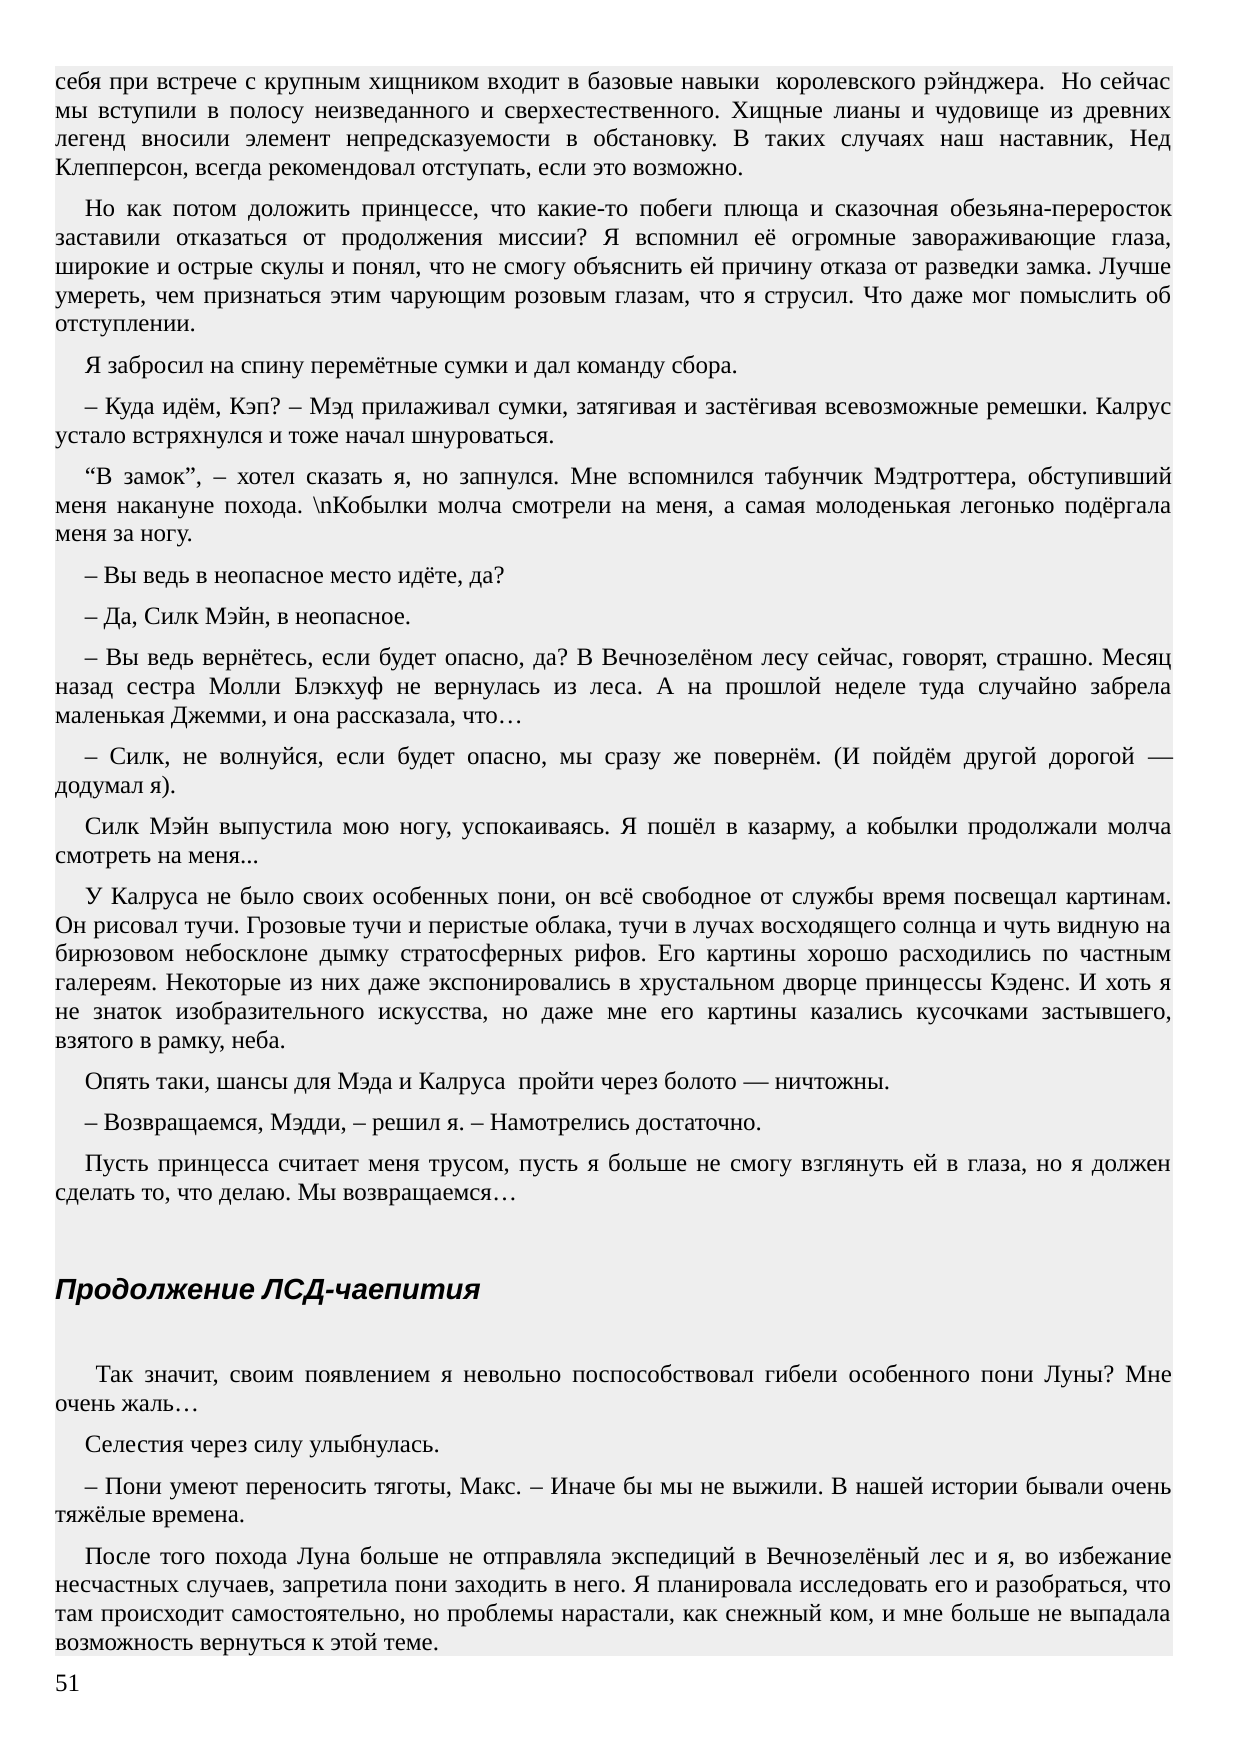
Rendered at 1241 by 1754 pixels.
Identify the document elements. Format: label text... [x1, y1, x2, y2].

text – Вы ведь вернётесь, если будет опасно, да? В Вечнозелёном лесу сейчас, говорят, страшно. Месяц назад сестра Молли Блэкхуф не вернулась из леса. А на прошлой неделе туда случайно забрела маленькая Джемми, и она рассказала, что… [55, 642, 1173, 728]
text Я забросил на спину перемётные сумки и дал команду сбора. [55, 350, 1173, 378]
text – Куда идём, Кэп? – Мэд прилаживал сумки, затягивая и застёгивая всевозможные ремешки. Калрус устало встряхнулся и тоже начал шнуроваться. [55, 391, 1173, 448]
text – Силк, не волнуйся, если будет опасно, мы сразу же повернём. (И пойдём другой дорогой — додумал я). [55, 741, 1173, 798]
text – Вы ведь в неопасное место идёте, да? [55, 560, 1173, 588]
text – Да, Силк Мэйн, в неопасное. [55, 601, 1173, 630]
text – Возвращаемся, Мэдди, – решил я. – Намотрелись достаточно. [55, 1107, 1173, 1136]
text Так значит, своим появлением я невольно поспособствовал гибели особенного пони Луны? Мне очень жаль… [55, 1359, 1173, 1417]
text Пусть принцесса считает меня трусом, пусть я больше не смогу взглянуть ей в глаза, но я должен сделать то, что делаю. Мы возвращаемся… [55, 1148, 1173, 1206]
subtitle Продолжение ЛСД-чаепития [55, 1272, 1173, 1306]
text У Калруса не было своих особенных пони, он всё свободное от службы время посвещал картинам. Он рисовал тучи. Грозовые тучи и перистые облака, тучи в лучах восходящего солнца и чуть видную на бирюзовом небосклоне дымку стратосферных рифов. Его картины хорошо расходились по частным галереям. Некоторые из них даже экспонировались в хрустальном дворце принцессы Кэденс. И хоть я не знаток изобразительного искусства, но даже мне его картины казались кусочками застывшего, взятого в рамку, неба. [55, 881, 1173, 1053]
text Опять таки, шансы для Мэда и Калруса пройти через болото — ничтожны. [55, 1066, 1173, 1095]
text Но как потом доложить принцессе, что какие-то побеги плюща и сказочная обезьяна-переросток заставили отказаться от продолжения миссии? Я вспомнил её огромные завораживающие глаза, широкие и острые скулы и понял, что не смогу объяснить ей причину отказа от разведки замка. Лучше умереть, чем признаться этим чарующим розовым глазам, что я струсил. Что даже мог помыслить об отступлении. [55, 193, 1173, 337]
text себя при встрече с крупным хищником входит в базовые навыки королевского рэйнджера. Но сейчас мы вступили в полосу неизведанного и сверхестественного. Хищные лианы и чудовище из древних легенд вносили элемент непредсказуемости в обстановку. В таких случаях наш наставник, Нед Клепперсон, всегда рекомендовал отступать, если это возможно. [55, 66, 1173, 181]
text Силк Мэйн выпустила мою ногу, успокаиваясь. Я пошёл в казарму, а кобылки продолжали молча смотреть на меня... [55, 811, 1173, 868]
text – Пони умеют переносить тяготы, Макс. – Иначе бы мы не выжили. В нашей истории бывали очень тяжёлые времена. [55, 1471, 1173, 1528]
text “В замок”, – хотел сказать я, но запнулся. Мне вспомнился табунчик Мэдтроттера, обступивший меня накануне похода. \nКобылки молча смотрели на меня, а самая молоденькая легонько подёргала меня за ногу. [55, 461, 1173, 547]
text После того похода Луна больше не отправляла экспедиций в Вечнозелёный лес и я, во избежание несчастных случаев, запретила пони заходить в него. Я планировала исследовать его и разобраться, что там происходит самостоятельно, но проблемы нарастали, как снежный ком, и мне больше не выпадала возможность вернуться к этой теме. [55, 1541, 1173, 1656]
text Селестия через силу улыбнулась. [55, 1429, 1173, 1458]
